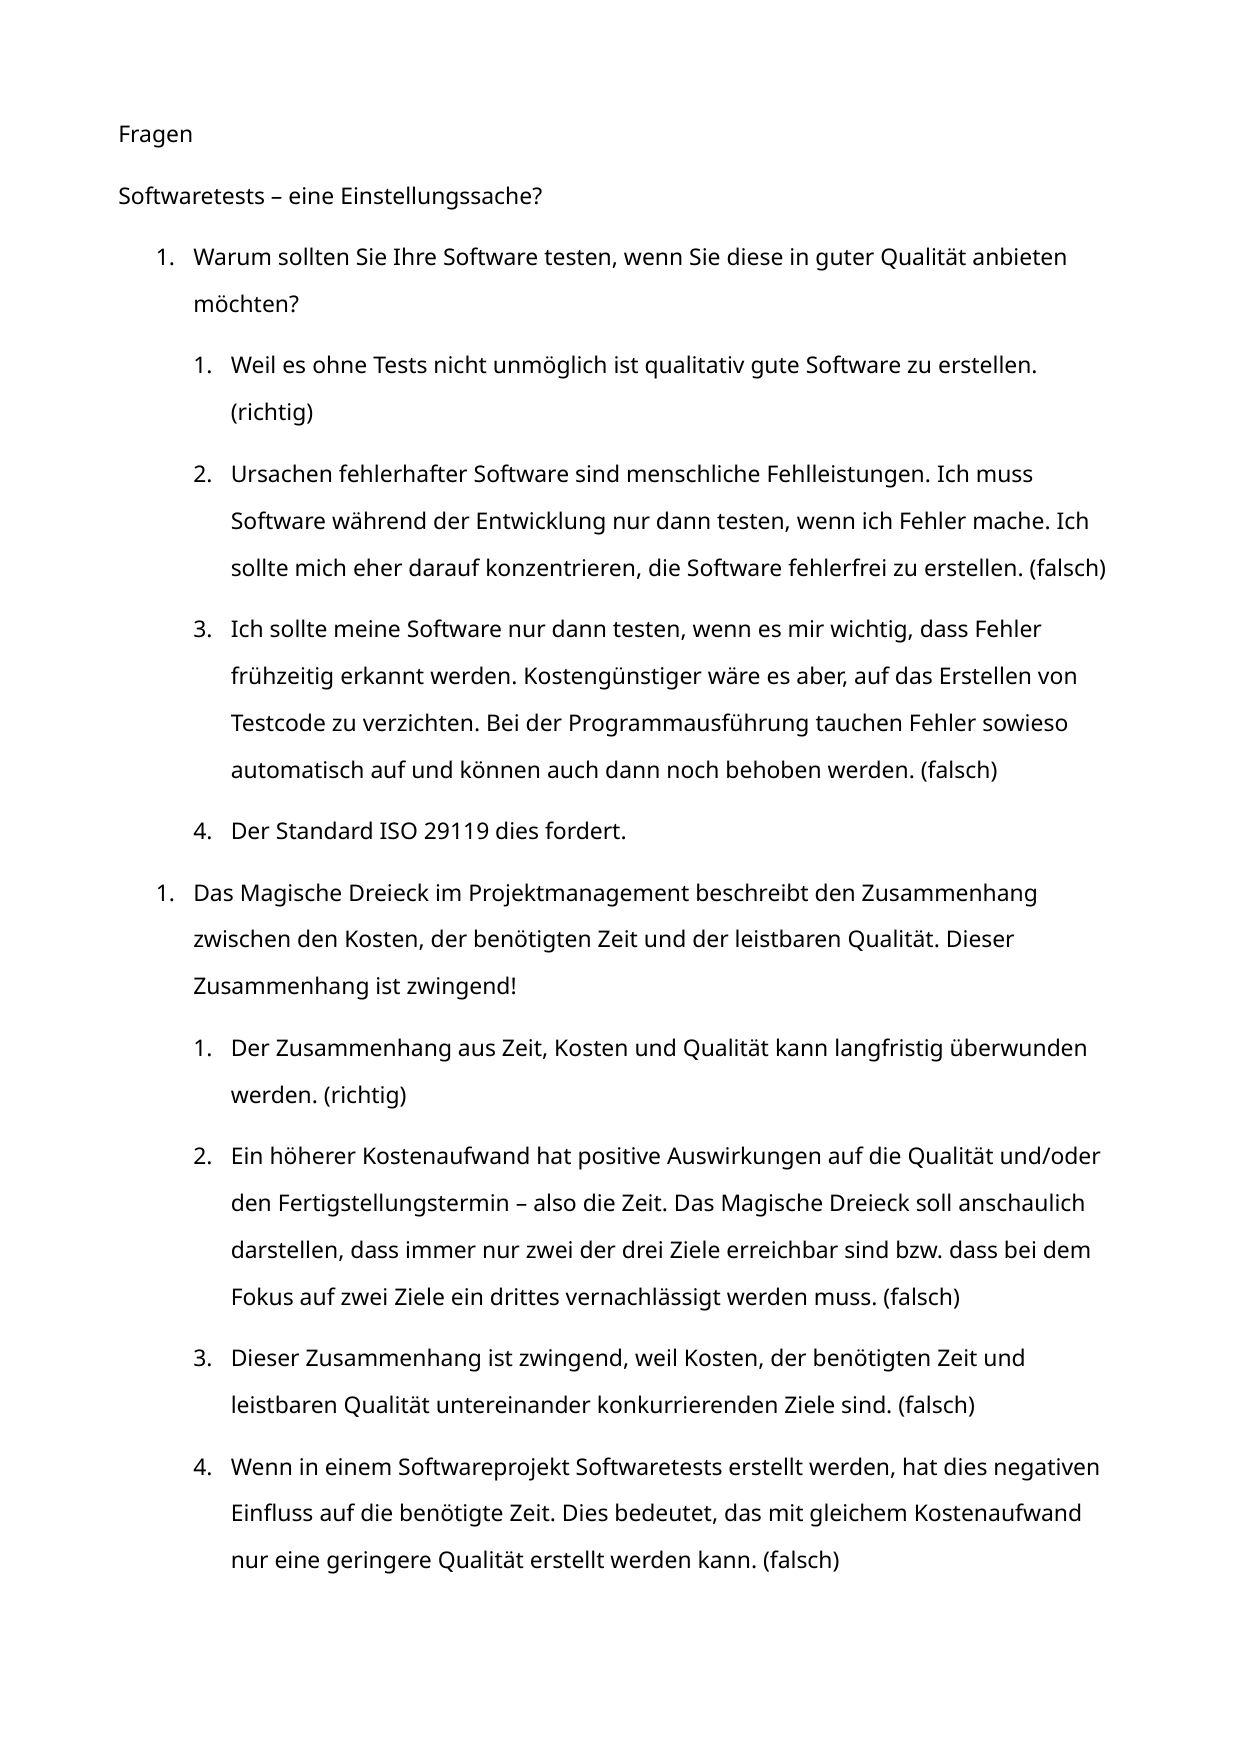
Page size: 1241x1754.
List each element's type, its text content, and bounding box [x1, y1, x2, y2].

list Warum sollten Sie Ihre Software testen, wenn Sie diese in guter Qualität anbieten möchten? [156, 241, 1122, 319]
list Der Standard ISO 29119 dies fordert. [193, 815, 1122, 846]
list Das Magische Dreieck im Projektmanagement beschreibt den Zusammenhang zwischen den Kosten, der benötigten Zeit und der leistbaren Qualität. Dieser Zusammenhang ist zwingend! [156, 876, 1122, 1001]
list Weil es ohne Tests nicht unmöglich ist qualitativ gute Software zu erstellen. (richtig) [193, 349, 1122, 427]
list Ich sollte meine Software nur dann testen, wenn es mir wichtig, dass Fehler frühzeitig erkannt werden. Kostengünstiger wäre es aber, auf das Erstellen von Testcode zu verzichten. Bei der Programmausführung tauchen Fehler sowieso automatisch auf und können auch dann noch behoben werden. (falsch) [193, 613, 1122, 785]
list Ursachen fehlerhafter Software sind menschliche Fehlleistungen. Ich muss Software während der Entwicklung nur dann testen, wenn ich Fehler mache. Ich sollte mich eher darauf konzentrieren, die Software fehlerfrei zu erstellen. (falsch) [193, 458, 1122, 583]
list Der Zusammenhang aus Zeit, Kosten und Qualität kann langfristig überwunden werden. (richtig) [193, 1032, 1122, 1110]
list Wenn in einem Softwareprojekt Softwaretests erstellt werden, hat dies negativen Einfluss auf die benötigte Zeit. Dies bedeutet, das mit gleichem Kostenaufwand nur eine geringere Qualität erstellt werden kann. (falsch) [193, 1450, 1122, 1575]
text Softwaretests – eine Einstellungssache? [118, 179, 1122, 211]
list Ein höherer Kostenaufwand hat positive Auswirkungen auf die Qualität und/oder den Fertigstellungstermin – also die Zeit. Das Magische Dreieck soll anschaulich darstellen, dass immer nur zwei der drei Ziele erreichbar sind bzw. dass bei dem Fokus auf zwei Ziele ein drittes vernachlässigt werden muss. (falsch) [193, 1140, 1122, 1312]
text Fragen [118, 118, 1122, 149]
list Dieser Zusammenhang ist zwingend, weil Kosten, der benötigten Zeit und leistbaren Qualität untereinander konkurrierenden Ziele sind. (falsch) [193, 1342, 1122, 1420]
